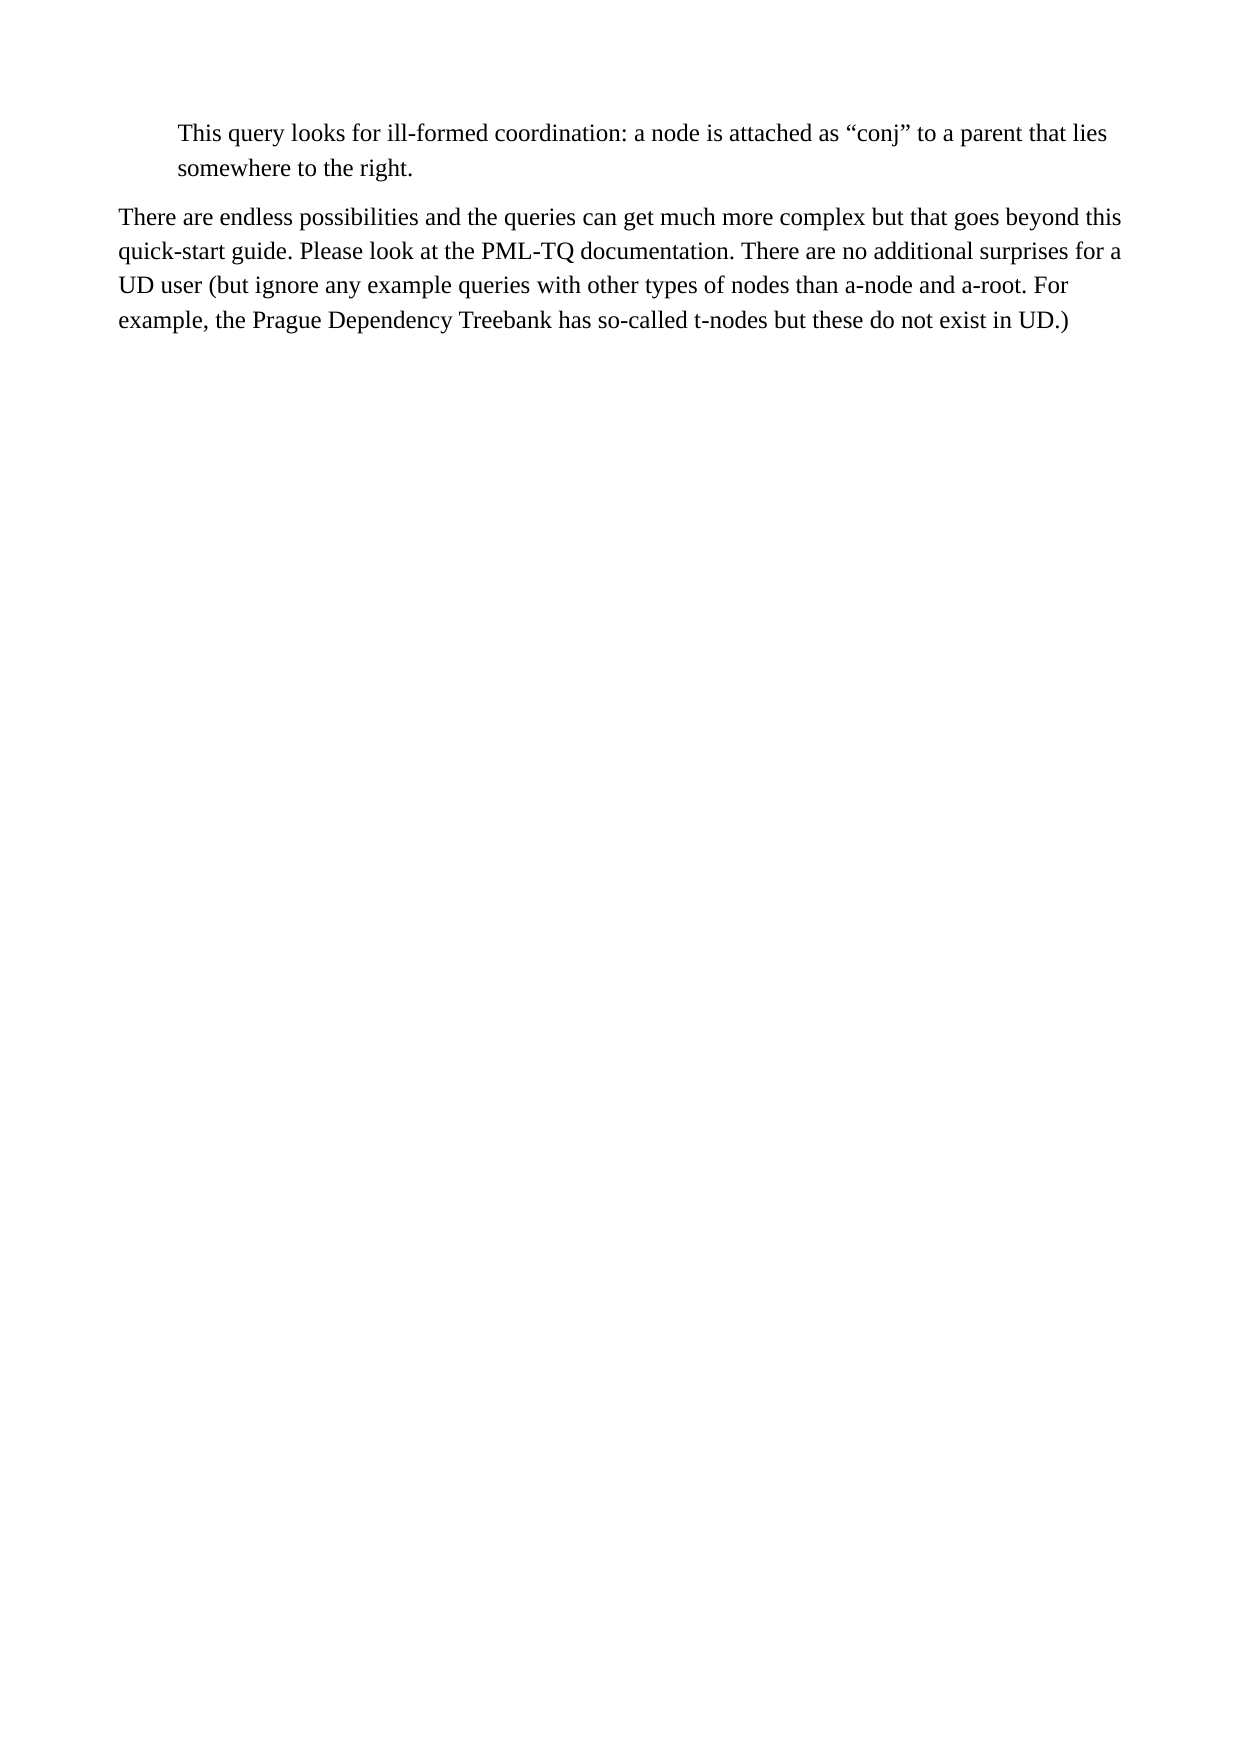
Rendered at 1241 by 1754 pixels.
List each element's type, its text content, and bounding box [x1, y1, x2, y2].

text This query looks for ill-formed coordination: a node is attached as “conj” to a parent that lies somewhere to the right. [177, 118, 1122, 181]
text There are endless possibilities and the queries can get much more complex but that goes beyond this quick-start guide. Please look at the PML-TQ documentation. There are no additional surprises for a UD user (but ignore any example queries with other types of nodes than a-node and a-root. For example, the Prague Dependency Treebank has so-called t-nodes but these do not exist in UD.) [118, 202, 1122, 334]
